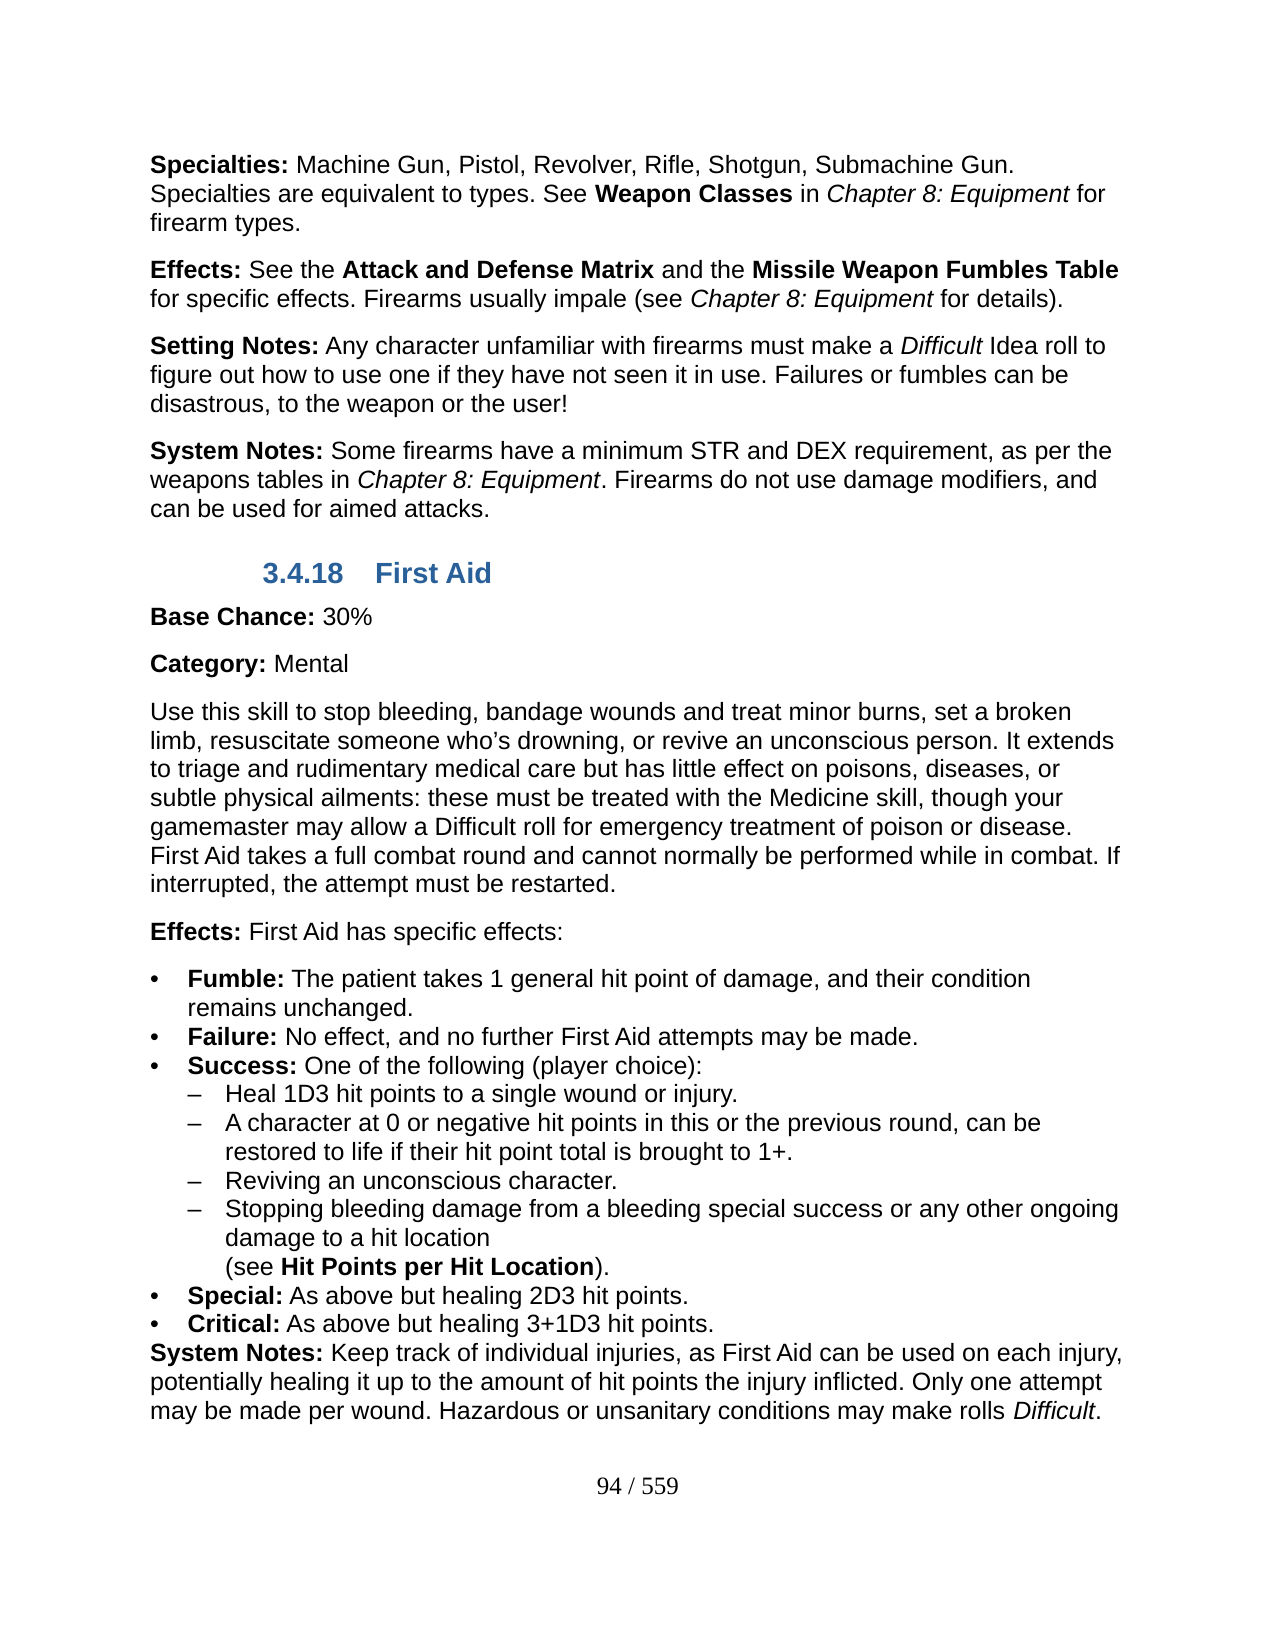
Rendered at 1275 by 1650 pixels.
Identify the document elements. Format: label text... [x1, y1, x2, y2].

text Base Chance: 30% [150, 602, 1125, 631]
text System Notes: Some firearms have a minimum STR and DEX requirement, as per the weapons tables in Chapter 8: Equipment. Firearms do not use damage modifiers, and can be used for aimed attacks. [150, 436, 1125, 522]
text – Reviving an unconscious character. [187, 1166, 1125, 1194]
text • Success: One of the following (player choice): [150, 1051, 1125, 1079]
text Setting Notes: Any character unfamiliar with firearms must make a Difficult Idea roll to figure out how to use one if they have not seen it in use. Failures or fumbles can be disastrous, to the weapon or the user! [150, 331, 1125, 417]
text Specialties: Machine Gun, Pistol, Revolver, Rifle, Shotgun, Submachine Gun. Specialties are equivalent to types. See Weapon Classes in Chapter 8: Equipment for firearm types. [150, 150, 1125, 236]
text Use this skill to stop bleeding, bandage wounds and treat minor burns, set a broken limb, resuscitate someone who’s drowning, or revive an unconscious person. It extends to triage and rudimentary medical care but has little effect on poisons, diseases, or subtle physical ailments: these must be treated with the Medicine skill, though your gamemaster may allow a Difficult roll for emergency treatment of poison or disease. First Aid takes a full combat round and cannot normally be performed while in combat. If interrupted, the attempt must be restarted. [150, 697, 1125, 898]
text • Special: As above but healing 2D3 hit points. [150, 1281, 1125, 1309]
text • Fumble: The patient takes 1 general hit point of damage, and their condition remains unchanged. [150, 964, 1125, 1022]
text • Critical: As above but healing 3+1D3 hit points. [150, 1309, 1125, 1338]
text – Heal 1D3 hit points to a single wound or injury. [187, 1079, 1125, 1108]
subtitle First Aid [262, 556, 1125, 589]
text Effects: First Aid has specific effects: [150, 917, 1125, 946]
text – Stopping bleeding damage from a bleeding special success or any other ongoing damage to a hit location (see Hit Points per Hit Location). [187, 1194, 1125, 1281]
text Category: Mental [150, 649, 1125, 678]
text Effects: See the Attack and Defense Matrix and the Missile Weapon Fumbles Table for specific effects. Firearms usually impale (see Chapter 8: Equipment for details). [150, 255, 1125, 312]
text System Notes: Keep track of individual injuries, as First Aid can be used on each injury, potentially healing it up to the amount of hit points the injury inflicted. Only one attempt may be made per wound. Hazardous or unsanitary conditions may make rolls Difficult. [150, 1338, 1125, 1424]
text • Failure: No effect, and no further First Aid attempts may be made. [150, 1022, 1125, 1051]
text – A character at 0 or negative hit points in this or the previous round, can be restored to life if their hit point total is brought to 1+. [187, 1108, 1125, 1166]
